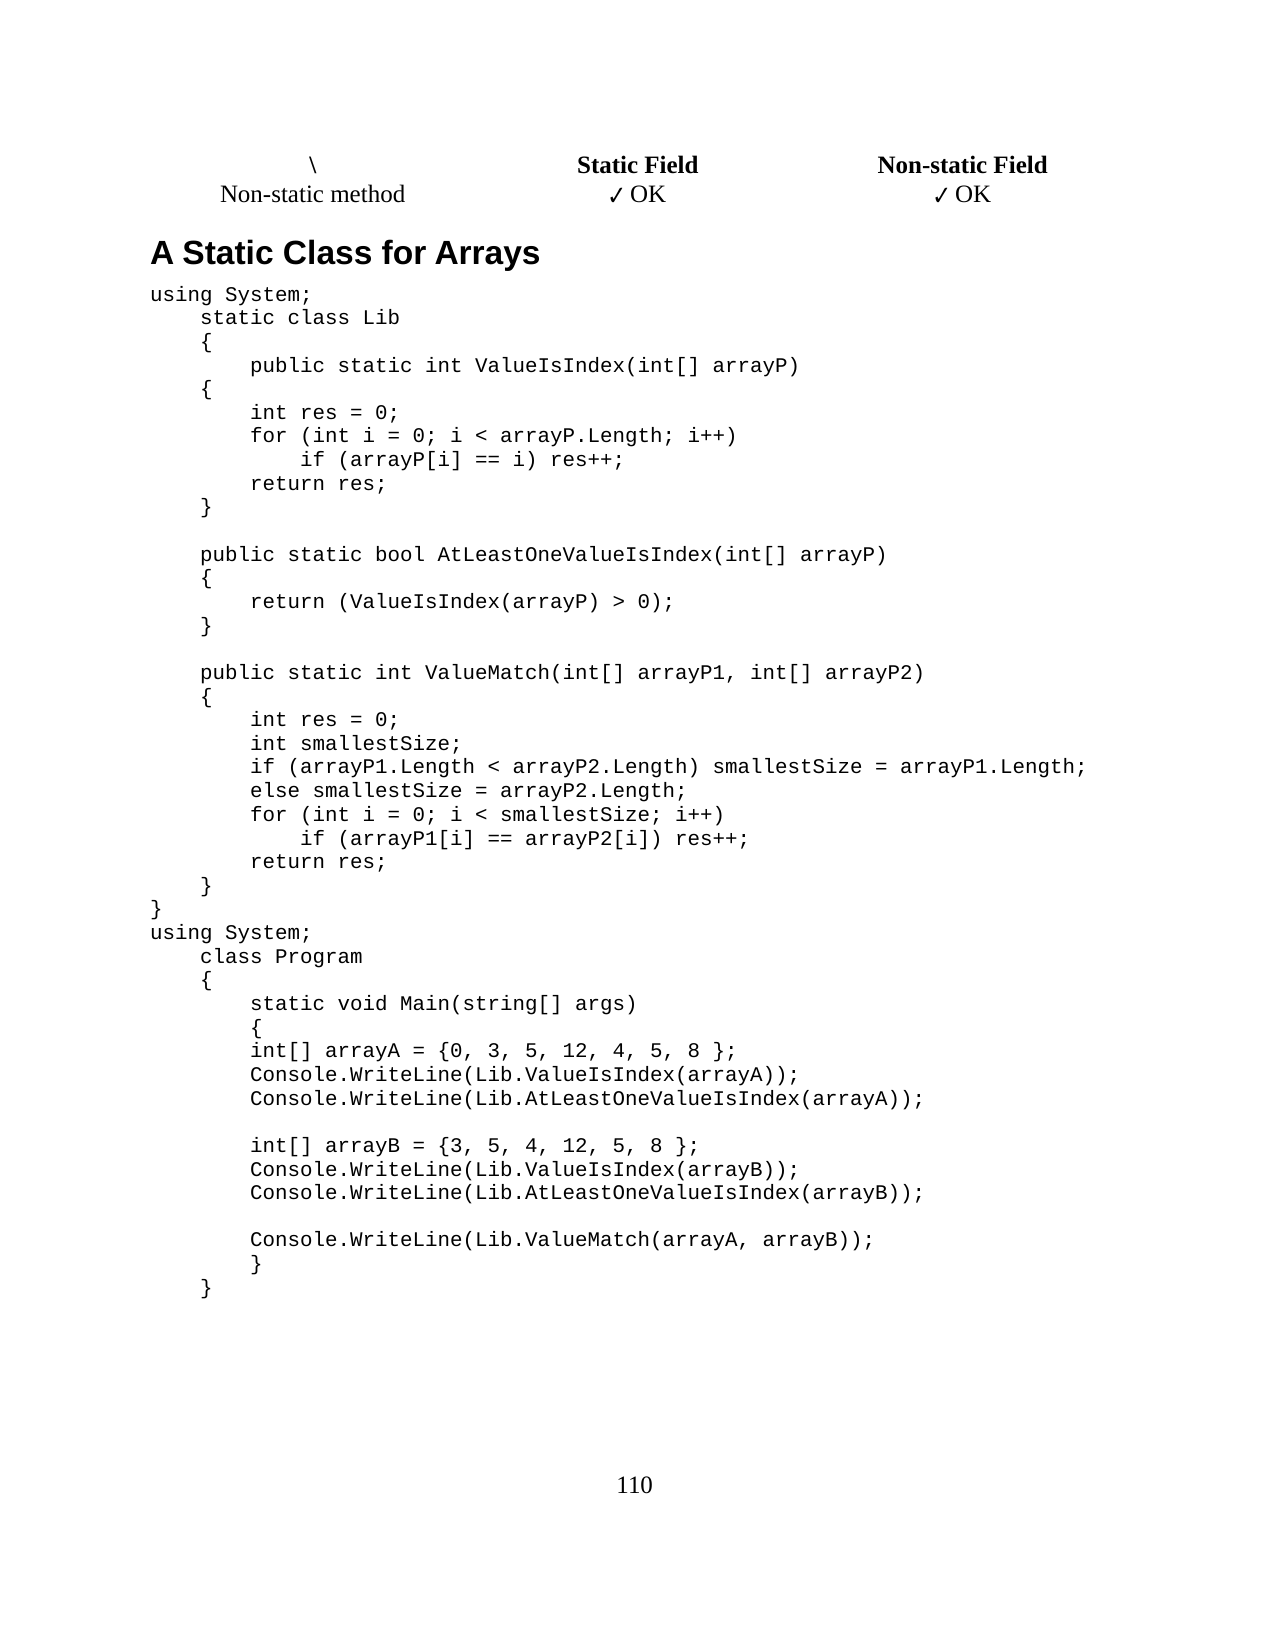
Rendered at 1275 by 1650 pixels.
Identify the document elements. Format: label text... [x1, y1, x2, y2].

text Console.WriteLine(Lib.AtLeastOneValueIsIndex(arrayB)); [150, 1182, 1125, 1206]
text { [150, 331, 1125, 354]
text Console.WriteLine(Lib.ValueIsIndex(arrayA)); [150, 1064, 1125, 1088]
text int[] arrayB = {3, 5, 4, 12, 5, 8 }; [150, 1135, 1125, 1158]
text } [150, 496, 1125, 520]
text } [150, 615, 1125, 638]
text } [150, 1253, 1125, 1277]
text int smallestSize; [150, 733, 1125, 757]
text } [150, 875, 1125, 898]
text using System; [150, 284, 1125, 307]
text public static int ValueIsIndex(int[] arrayP) [150, 354, 1125, 378]
text static void Main(string[] args) [150, 993, 1125, 1017]
text else smallestSize = arrayP2.Length; [150, 780, 1125, 804]
text Console.WriteLine(Lib.ValueMatch(arrayA, arrayB)); [150, 1229, 1125, 1253]
text for (int i = 0; i < arrayP.Length; i++) [150, 426, 1125, 449]
table_header Non-static Field [800, 150, 1125, 179]
text int res = 0; [150, 709, 1125, 733]
table_header \ [150, 150, 475, 179]
subtitle A Static Class for Arrays [150, 232, 1125, 271]
text Console.WriteLine(Lib.ValueIsIndex(arrayB)); [150, 1158, 1125, 1182]
text using System; [150, 922, 1125, 946]
text return res; [150, 851, 1125, 875]
text if (arrayP1.Length < arrayP2.Length) smallestSize = arrayP1.Length; [150, 757, 1125, 780]
text return (ValueIsIndex(arrayP) > 0); [150, 591, 1125, 615]
text } [150, 898, 1125, 922]
text class Program [150, 946, 1125, 969]
text for (int i = 0; i < smallestSize; i++) [150, 804, 1125, 827]
text public static bool AtLeastOneValueIsIndex(int[] arrayP) [150, 544, 1125, 567]
text if (arrayP1[i] == arrayP2[i]) res++; [150, 827, 1125, 851]
text { [150, 686, 1125, 709]
table_cell ✔ OK [800, 179, 1125, 207]
table_cell ✔ OK [475, 179, 800, 207]
text int[] arrayA = {0, 3, 5, 12, 4, 5, 8 }; [150, 1040, 1125, 1064]
text { [150, 969, 1125, 993]
text Console.WriteLine(Lib.AtLeastOneValueIsIndex(arrayA)); [150, 1088, 1125, 1111]
text public static int ValueMatch(int[] arrayP1, int[] arrayP2) [150, 662, 1125, 686]
text return res; [150, 473, 1125, 496]
text if (arrayP[i] == i) res++; [150, 449, 1125, 473]
text { [150, 1017, 1125, 1040]
text { [150, 378, 1125, 402]
table_cell Non-static method [150, 179, 475, 207]
text { [150, 567, 1125, 591]
table_header Static Field [475, 150, 800, 179]
text } [150, 1277, 1125, 1300]
text static class Lib [150, 307, 1125, 331]
text int res = 0; [150, 402, 1125, 426]
